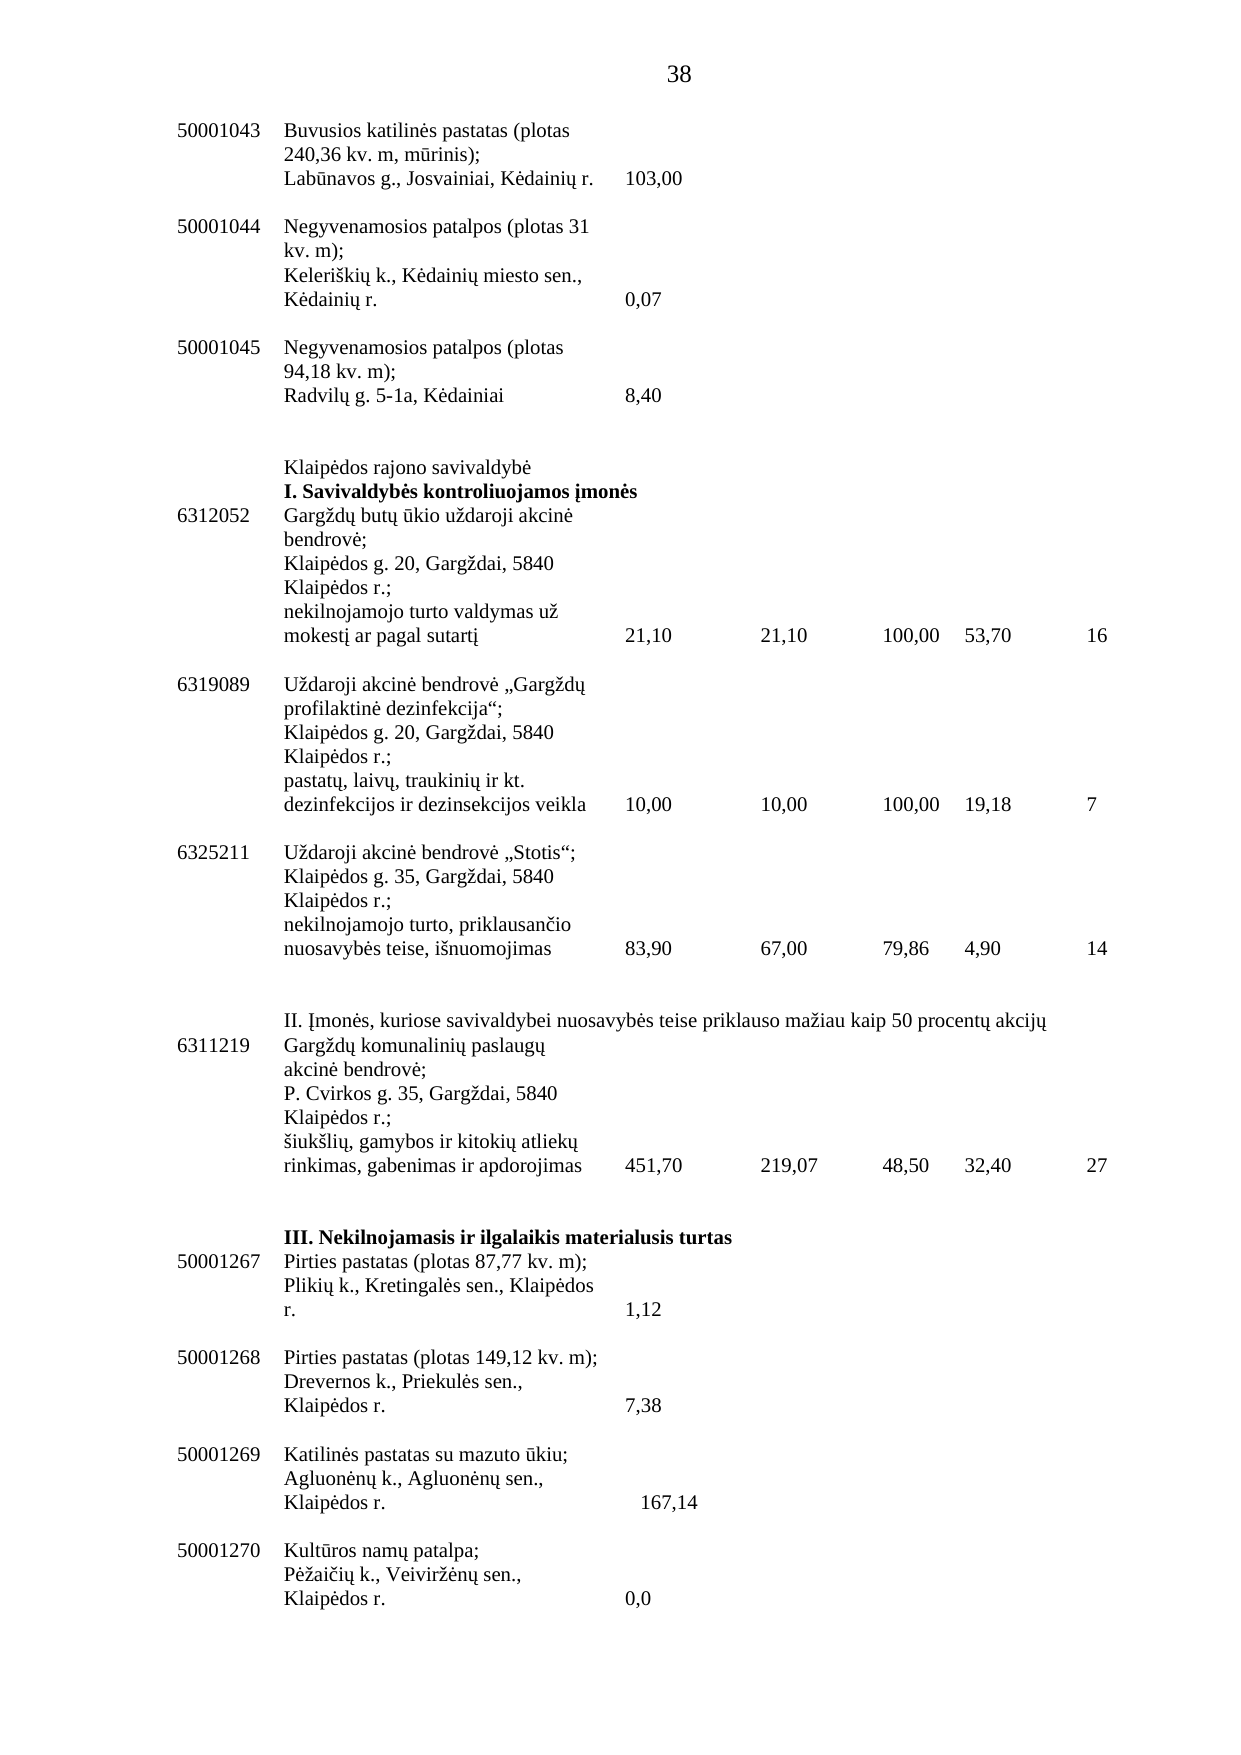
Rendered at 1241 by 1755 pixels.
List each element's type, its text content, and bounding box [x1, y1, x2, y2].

table_cell [1075, 1345, 1164, 1417]
table_cell [1075, 335, 1164, 407]
table_cell 6311219 [160, 1033, 272, 1177]
table_cell Pirties pastatas (plotas 87,77 kv. m); Plikių k., Kretingalės sen., Klaipėdos r. [273, 1249, 614, 1321]
table_cell Pirties pastatas (plotas 149,12 kv. m); Drevernos k., Priekulės sen., Klaipėdos r. [273, 1345, 614, 1417]
table_cell [160, 311, 1164, 335]
table_cell [160, 648, 272, 672]
table_cell [160, 960, 272, 984]
table_cell [1075, 118, 1164, 190]
table_cell Kultūros namų patalpa; Pėžaičių k., Veiviržėnų sen., Klaipėdos r. [273, 1538, 614, 1610]
table_cell 16 [1075, 503, 1164, 647]
table_cell [1075, 1538, 1164, 1610]
table_cell 10,00 [614, 672, 749, 816]
table_cell [160, 1225, 272, 1249]
table_cell Gargždų komunalinių paslaugų akcinė bendrovė; P. Cvirkos g. 35, Gargždai, 5840 Klaipėdos r.; šiukšlių, gamybos ir kitokių atliekų rinkimas, gabenimas ir apdorojimas [273, 1033, 614, 1177]
table_cell 27 [1075, 1033, 1164, 1177]
table_cell [953, 1442, 1075, 1514]
table_cell 21,10 [614, 503, 749, 647]
table_cell 0,0 [614, 1538, 749, 1610]
table_cell III. Nekilnojamasis ir ilgalaikis materialusis turtas [273, 1225, 1164, 1249]
table_cell [953, 1345, 1075, 1417]
table_cell 83,90 [614, 840, 749, 960]
table_cell 48,50 [871, 1033, 953, 1177]
table_cell 50001267 [160, 1249, 272, 1321]
table_cell [160, 1177, 1164, 1201]
table_cell 50001269 [160, 1442, 272, 1514]
table_cell 4,90 [953, 840, 1075, 960]
table_cell 50001270 [160, 1538, 272, 1610]
table_cell II. Įmonės, kuriose savivaldybei nuosavybės teise priklauso mažiau kaip 50 procentų akcijų [273, 1009, 1164, 1032]
table_cell Negyvenamosios patalpos (plotas 31 kv. m); Keleriškių k., Kėdainių miesto sen., Kėdainių r. [273, 214, 614, 311]
table_cell [1075, 214, 1164, 311]
table_cell [749, 1345, 871, 1417]
table_cell [953, 1538, 1075, 1610]
table_cell [273, 648, 1164, 672]
table_cell [1075, 1442, 1164, 1514]
table_cell [160, 1418, 1164, 1442]
table_cell [160, 984, 1164, 1008]
table_cell [871, 1538, 953, 1610]
table_cell [953, 118, 1075, 190]
table_cell [160, 431, 1164, 455]
table_cell 50001043 [160, 118, 272, 190]
table_cell 19,18 [953, 672, 1075, 816]
table_cell 10,00 [749, 672, 871, 816]
table_cell [749, 214, 871, 311]
table_cell [749, 1538, 871, 1610]
table_cell 6319089 [160, 672, 272, 816]
table_cell [871, 335, 953, 407]
table_cell 50001045 [160, 335, 272, 407]
table_cell [160, 1610, 1164, 1634]
table_cell Klaipėdos rajono savivaldybė [273, 455, 1164, 479]
table_cell 103,00 [614, 118, 749, 190]
table_cell 219,07 [749, 1033, 871, 1177]
table_cell I. Savivaldybės kontroliuojamos įmonės [273, 479, 1164, 503]
table_cell [160, 1201, 1164, 1225]
table_cell 21,10 [749, 503, 871, 647]
table_cell Buvusios katilinės pastatas (plotas 240,36 kv. m, mūrinis); Labūnavos g., Josvainiai, Kėdainių r. [273, 118, 614, 190]
table_cell [871, 1442, 953, 1514]
table_cell [749, 335, 871, 407]
table_cell 67,00 [749, 840, 871, 960]
table_cell Uždaroji akcinė bendrovė „Gargždų profilaktinė dezinfekcija“; Klaipėdos g. 20, Gargždai, 5840 Klaipėdos r.; pastatų, laivų, traukinių ir kt. dezinfekcijos ir dezinsekcijos veikla [273, 672, 614, 816]
table_cell 6312052 [160, 503, 272, 647]
table_cell 7 [1075, 672, 1164, 816]
table_cell 53,70 [953, 503, 1075, 647]
table_cell 100,00 [871, 503, 953, 647]
table_cell 167,14 [629, 1442, 749, 1514]
table_cell 50001268 [160, 1345, 272, 1417]
table_cell [749, 118, 871, 190]
table_cell [953, 1249, 1075, 1321]
table_cell 1,12 [614, 1249, 749, 1321]
table_cell [160, 1009, 272, 1032]
table_cell [160, 407, 1164, 431]
table_cell 451,70 [614, 1033, 749, 1177]
table_cell 79,86 [871, 840, 953, 960]
table_cell [871, 1345, 953, 1417]
table_cell [273, 960, 1164, 984]
table_cell [953, 335, 1075, 407]
table_cell [749, 1442, 871, 1514]
table_cell Katilinės pastatas su mazuto ūkiu; Agluonėnų k., Agluonėnų sen., Klaipėdos r. [273, 1442, 629, 1514]
table_cell [953, 214, 1075, 311]
table_cell 100,00 [871, 672, 953, 816]
table_cell 6325211 [160, 840, 272, 960]
table_cell 0,07 [614, 214, 749, 311]
table_cell [160, 455, 272, 479]
table_cell [160, 816, 272, 840]
table_cell [160, 479, 272, 503]
table_cell [160, 190, 1164, 214]
table_cell [1075, 1249, 1164, 1321]
table_cell [871, 118, 953, 190]
table_cell 7,38 [614, 1345, 749, 1417]
table_cell [871, 214, 953, 311]
table_cell [273, 816, 1164, 840]
table_cell Gargždų butų ūkio uždaroji akcinė bendrovė; Klaipėdos g. 20, Gargždai, 5840 Klaipėdos r.; nekilnojamojo turto valdymas už mokestį ar pagal sutartį [273, 503, 614, 647]
table_cell [160, 1514, 1164, 1538]
table_cell Negyvenamosios patalpos (plotas 94,18 kv. m); Radvilų g. 5-1a, Kėdainiai [273, 335, 614, 407]
table_cell [871, 1249, 953, 1321]
table_cell 8,40 [614, 335, 749, 407]
table_cell [749, 1249, 871, 1321]
table_cell 14 [1075, 840, 1164, 960]
table_cell Uždaroji akcinė bendrovė „Stotis“; Klaipėdos g. 35, Gargždai, 5840 Klaipėdos r.; nekilnojamojo turto, priklausančio nuosavybės teise, išnuomojimas [273, 840, 614, 960]
table_cell 50001044 [160, 214, 272, 311]
table_cell 32,40 [953, 1033, 1075, 1177]
table_cell [160, 1321, 1164, 1345]
